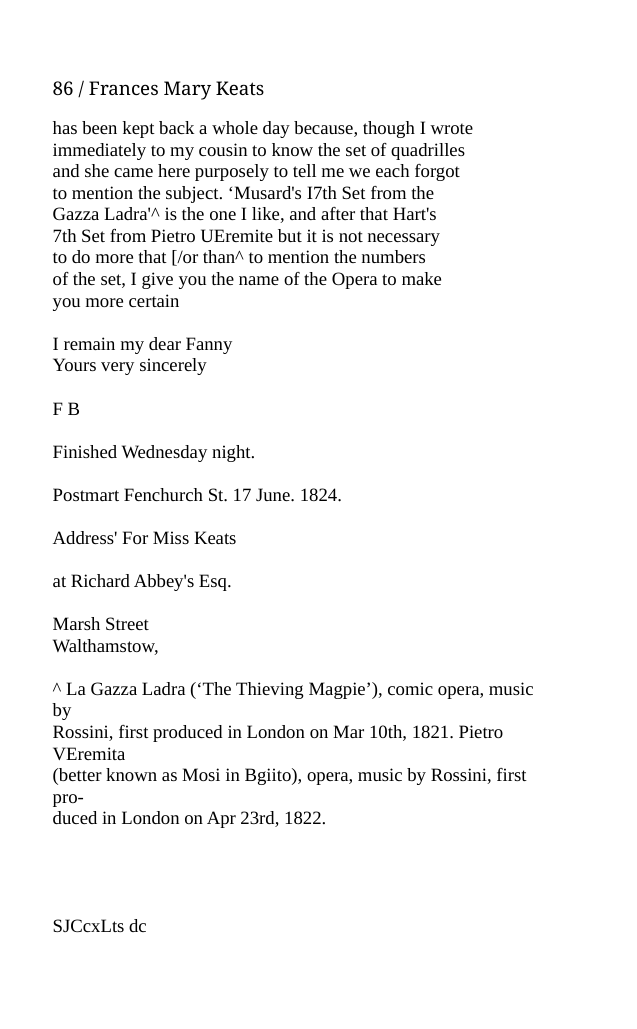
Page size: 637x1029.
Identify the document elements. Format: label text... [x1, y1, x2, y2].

text Rossini, first produced in London on Mar 10th, 1821. Pietro VEremita [52, 721, 538, 764]
text Gazza Ladra'^ is the one I like, and after that Hart's [52, 203, 538, 225]
text ^ La Gazza Ladra (‘The Thieving Magpie’), comic opera, music by [52, 678, 538, 721]
text you more certain [52, 289, 538, 311]
text F B [52, 397, 538, 419]
text Yours very sincerely [52, 354, 538, 376]
text and she came here purposely to tell me we each forgot [52, 160, 538, 182]
text Address' For Miss Keats [52, 527, 538, 548]
text to do more that [/or than^ to mention the numbers [52, 246, 538, 268]
text 7th Set from Pietro UEremite but it is not necessary [52, 225, 538, 246]
text duced in London on Apr 23rd, 1822. [52, 807, 538, 829]
text (better known as Mosi in Bgiito), opera, music by Rossini, first pro- [52, 764, 538, 807]
text Marsh Street [52, 613, 538, 634]
text Walthamstow, [52, 634, 538, 656]
text has been kept back a whole day because, though I wrote [52, 117, 538, 139]
text SJCcxLts dc [52, 915, 538, 936]
text Postmart Fenchurch St. 17 June. 1824. [52, 484, 538, 505]
text to mention the subject. ‘Musard's I7th Set from the [52, 182, 538, 203]
text immediately to my cousin to know the set of quadrilles [52, 139, 538, 160]
text Finished Wednesday night. [52, 441, 538, 462]
text at Richard Abbey's Esq. [52, 570, 538, 591]
text of the set, I give you the name of the Opera to make [52, 268, 538, 289]
text I remain my dear Fanny [52, 333, 538, 354]
